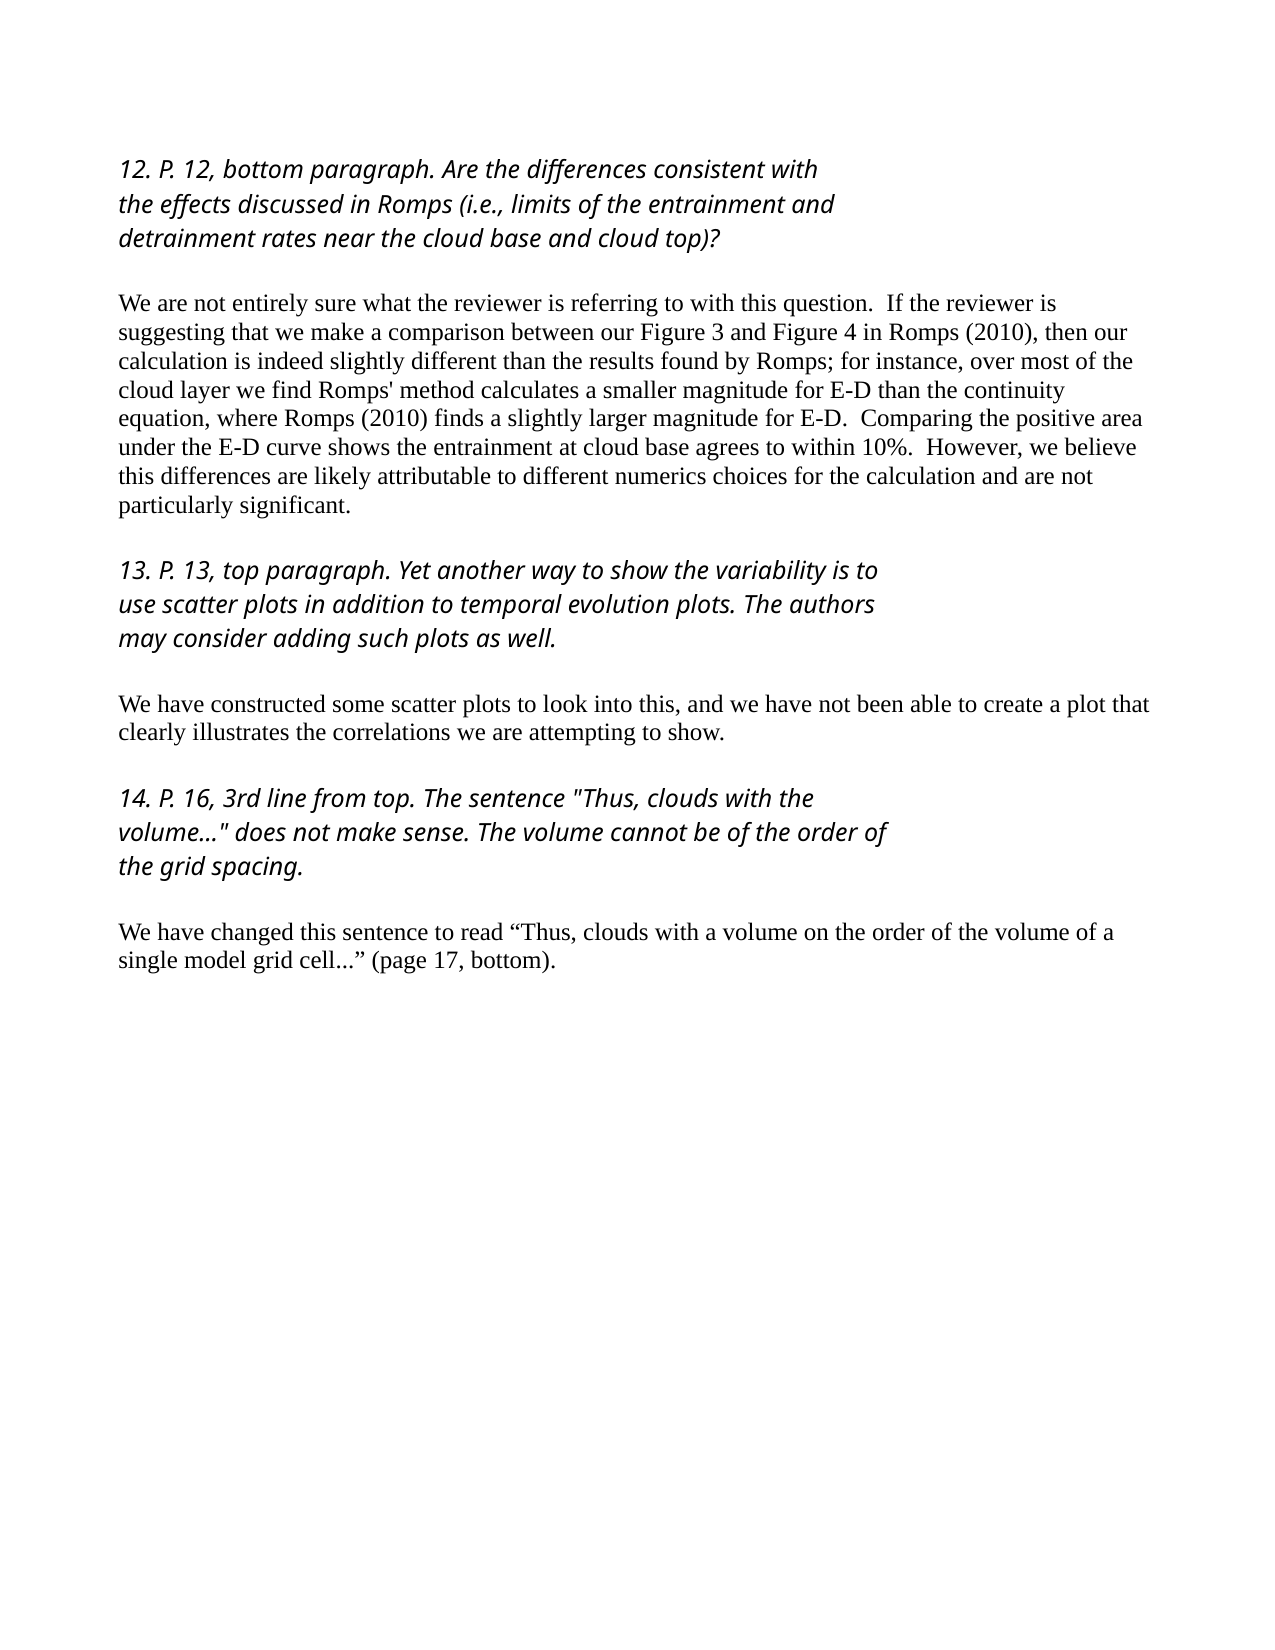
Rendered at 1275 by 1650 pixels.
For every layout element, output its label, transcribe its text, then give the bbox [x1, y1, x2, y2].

text use scatter plots in addition to temporal evolution plots. The authors [118, 587, 1157, 621]
text We have constructed some scatter plots to look into this, and we have not been able to create a plot that clearly illustrates the correlations we are attempting to show. [118, 689, 1157, 746]
text We have changed this sentence to read “Thus, clouds with a volume on the order of the volume of a single model grid cell...” (page 17, bottom). [118, 917, 1157, 974]
text volume..." does not make sense. The volume cannot be of the order of [118, 814, 1157, 848]
text the effects discussed in Romps (i.e., limits of the entrainment and [118, 186, 1157, 220]
text may consider adding such plots as well. [118, 621, 1157, 655]
text We are not entirely sure what the reviewer is referring to with this question. If the reviewer is suggesting that we make a comparison between our Figure 3 and Figure 4 in Romps (2010), then our calculation is indeed slightly different than the results found by Romps; for instance, over most of the cloud layer we find Romps' method calculates a smaller magnitude for E-D than the continuity equation, where Romps (2010) finds a slightly larger magnitude for E-D. Comparing the positive area under the E-D curve shows the entrainment at cloud base agrees to within 10%. However, we believe this differences are likely attributable to different numerics choices for the calculation and are not particularly significant. [118, 288, 1157, 518]
text detrainment rates near the cloud base and cloud top)? [118, 220, 1157, 254]
text 12. P. 12, bottom paragraph. Are the differences consistent with [118, 152, 1157, 186]
text 13. P. 13, top paragraph. Yet another way to show the variability is to [118, 552, 1157, 587]
text the grid spacing. [118, 848, 1157, 882]
text 14. P. 16, 3rd line from top. The sentence "Thus, clouds with the [118, 780, 1157, 814]
